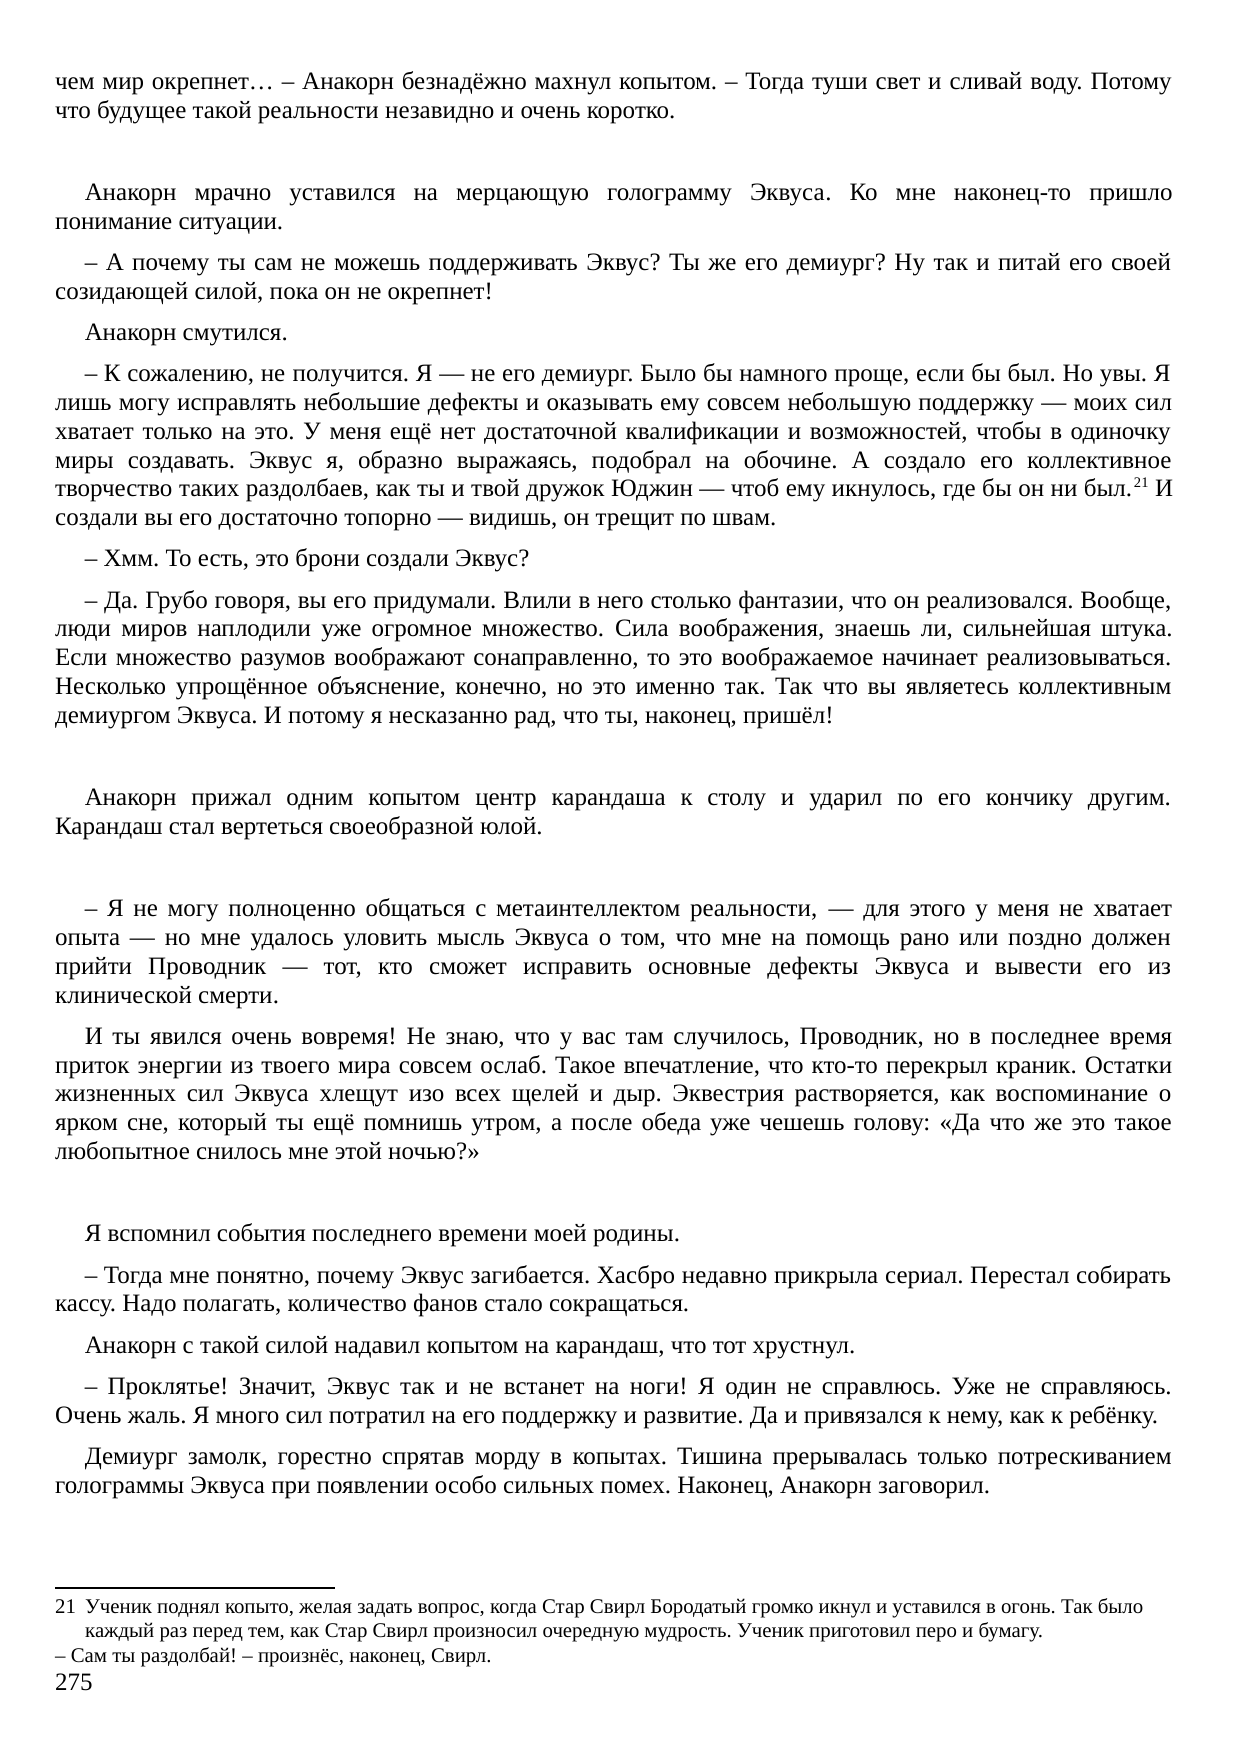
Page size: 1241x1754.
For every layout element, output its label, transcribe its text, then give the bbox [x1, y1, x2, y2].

text Анакорн прижал одним копытом центр карандаша к столу и ударил по его кончику другим. Карандаш стал вертеться своеобразной юлой. [55, 782, 1173, 840]
text – К сожалению, не получится. Я — не его демиург. Было бы намного проще, если бы был. Но увы. Я лишь могу исправлять небольшие дефекты и оказывать ему совсем небольшую поддержку — моих сил хватает только на это. У меня ещё нет достаточной квалификации и возможностей, чтобы в одиночку миры создавать. Эквус я, образно выражаясь, подобрал на обочине. А создало его коллективное творчество таких раздолбаев, как ты и твой дружок Юджин — чтоб ему икнулось, где бы он ни был. И создали вы его достаточно топорно — видишь, он трещит по швам. [55, 358, 1173, 531]
text чем мир окрепнет… – Анакорн безнадёжно махнул копытом. – Тогда туши свет и сливай воду. Потому что будущее такой реальности незавидно и очень коротко. [55, 66, 1173, 123]
text Анакорн смутился. [55, 317, 1173, 346]
text – Да. Грубо говоря, вы его придумали. Влили в него столько фантазии, что он реализовался. Вообще, люди миров наплодили уже огромное множество. Сила воображения, знаешь ли, сильнейшая штука. Если множество разумов воображают сонаправленно, то это воображаемое начинает реализовываться. Несколько упрощённое объяснение, конечно, но это именно так. Так что вы являетесь коллективным демиургом Эквуса. И потому я несказанно рад, что ты, наконец, пришёл! [55, 585, 1173, 728]
text – Проклятье! Значит, Эквус так и не встанет на ноги! Я один не справлюсь. Уже не справляюсь. Очень жаль. Я много сил потратил на его поддержку и развитие. Да и привязался к нему, как к ребёнку. [55, 1371, 1173, 1428]
text И ты явился очень вовремя! Не знаю, что у вас там случилось, Проводник, но в последнее время приток энергии из твоего мира совсем ослаб. Такое впечатление, что кто-то перекрыл краник. Остатки жизненных сил Эквуса хлещут изо всех щелей и дыр. Эквестрия растворяется, как воспоминание о ярком сне, который ты ещё помнишь утром, а после обеда уже чешешь голову: «Да что же это такое любопытное снилось мне этой ночью?» [55, 1021, 1173, 1165]
text – Хмм. То есть, это брони создали Эквус? [55, 543, 1173, 572]
text – А почему ты сам не можешь поддерживать Эквус? Ты же его демиург? Ну так и питай его своей созидающей силой, пока он не окрепнет! [55, 247, 1173, 305]
text – Сам ты раздолбай! – произнёс, наконец, Свирл. [55, 1642, 1173, 1667]
text Анакорн с такой силой надавил копытом на карандаш, что тот хрустнул. [55, 1330, 1173, 1358]
text – Тогда мне понятно, почему Эквус загибается. Хасбро недавно прикрыла сериал. Перестал собирать кассу. Надо полагать, количество фанов стало сокращаться. [55, 1260, 1173, 1317]
text Ученик поднял копыто, желая задать вопрос, когда Стар Свирл Бородатый громко икнул и уставился в огонь. Так было каждый раз перед тем, как Стар Свирл произносил очередную мудрость. Ученик приготовил перо и бумагу. [55, 1594, 1173, 1642]
text – Я не могу полноценно общаться с метаинтеллектом реальности, — для этого у меня не хватает опыта — но мне удалось уловить мысль Эквуса о том, что мне на помощь рано или поздно должен прийти Проводник — тот, кто сможет исправить основные дефекты Эквуса и вывести его из клинической смерти. [55, 893, 1173, 1008]
text Я вспомнил события последнего времени моей родины. [55, 1218, 1173, 1247]
text Демиург замолк, горестно спрятав морду в копытах. Тишина прерывалась только потрескиванием голограммы Эквуса при появлении особо сильных помех. Наконец, Анакорн заговорил. [55, 1441, 1173, 1498]
text Анакорн мрачно уставился на мерцающую голограмму Эквуса. Ко мне наконец-то пришло понимание ситуации. [55, 177, 1173, 235]
